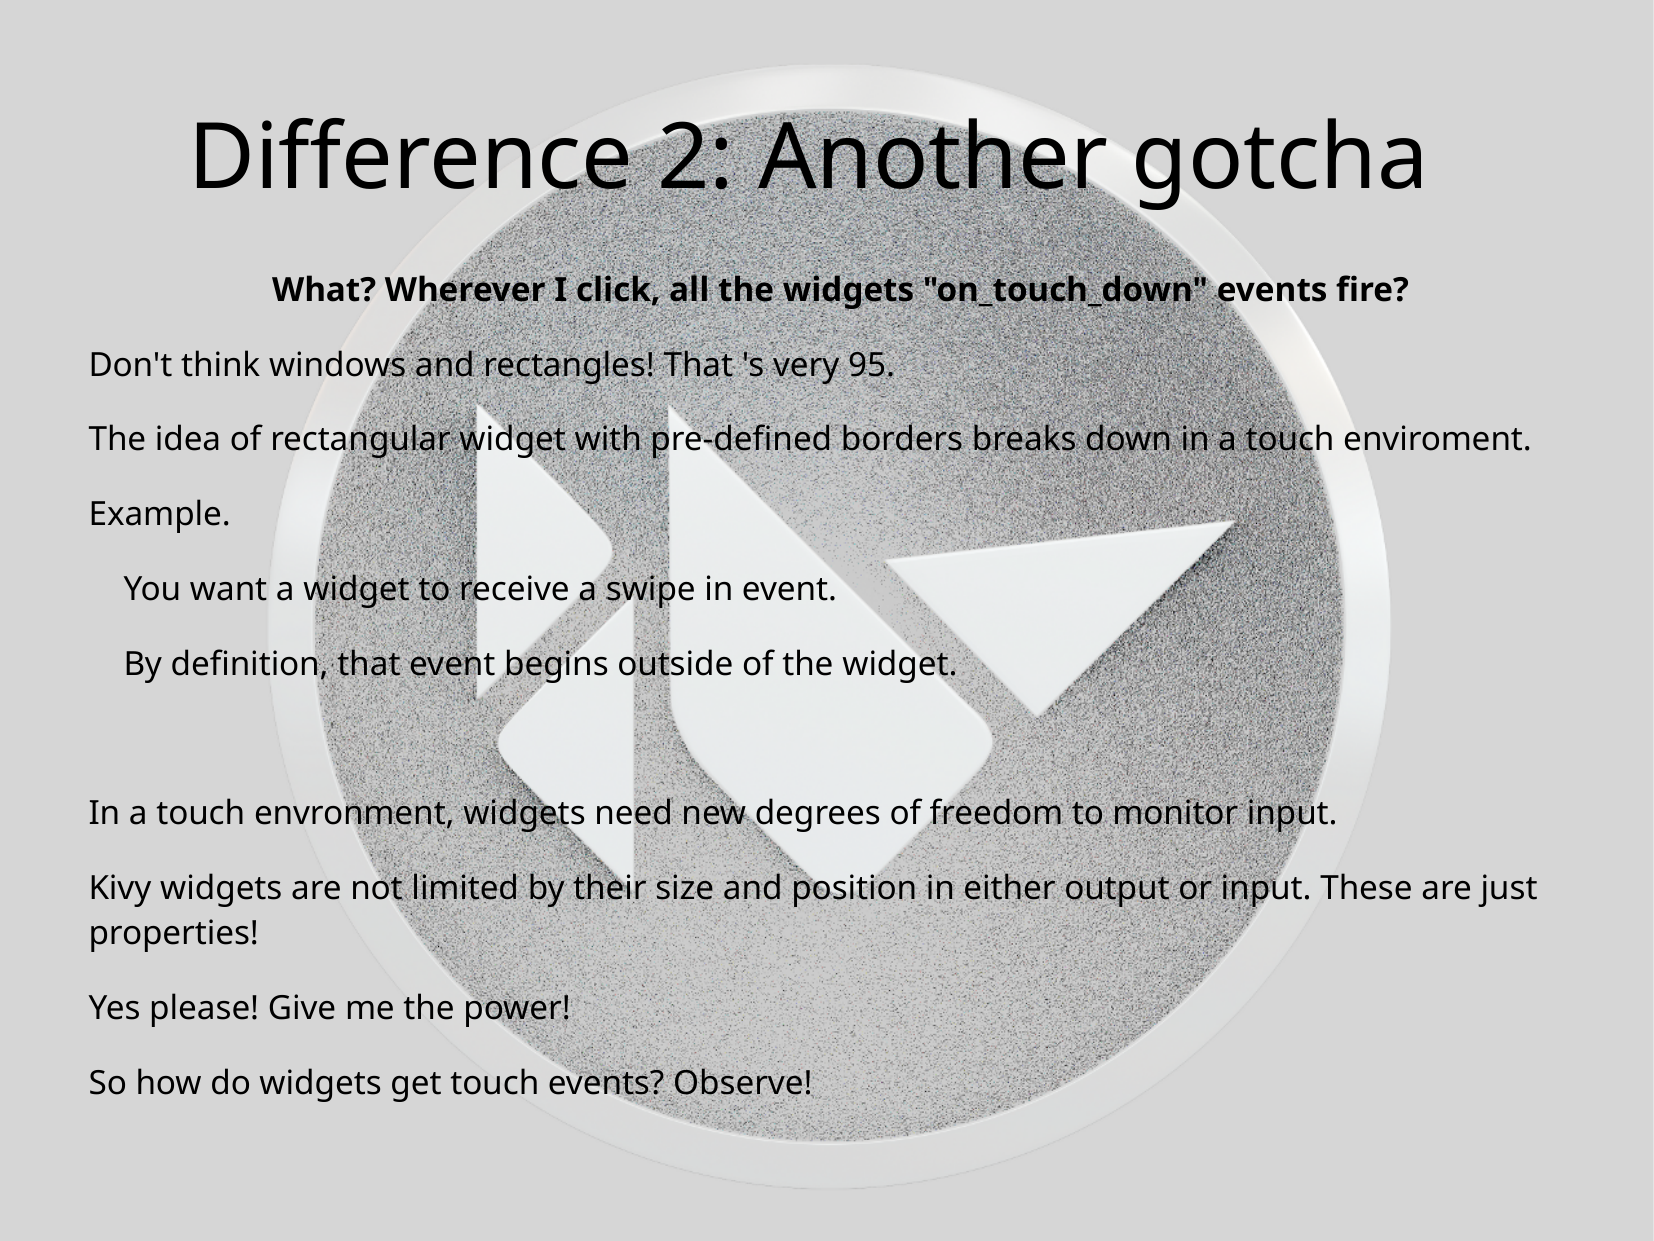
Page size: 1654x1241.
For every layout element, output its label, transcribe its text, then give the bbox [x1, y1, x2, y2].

picture [0, 0, 1654, 1241]
title Difference 2: Another gotcha [82, 49, 1536, 257]
list What? Wherever I click, all the widgets "on_touch_down" events fire? Don't think windows and rectangles! That 's very 95. The idea of rectangular widget with pre-defined borders breaks down in a touch enviroment. Example. You want a widget to receive a swipe in event. By definition, that event begins outside of the widget. In a touch envronment, widgets need new degrees of freedom to monitor input. Kivy widgets are not limited by their size and position in either output or input. These are just properties! Yes please! Give me the power! So how do widgets get touch events? Observe! [88, 265, 1595, 1092]
